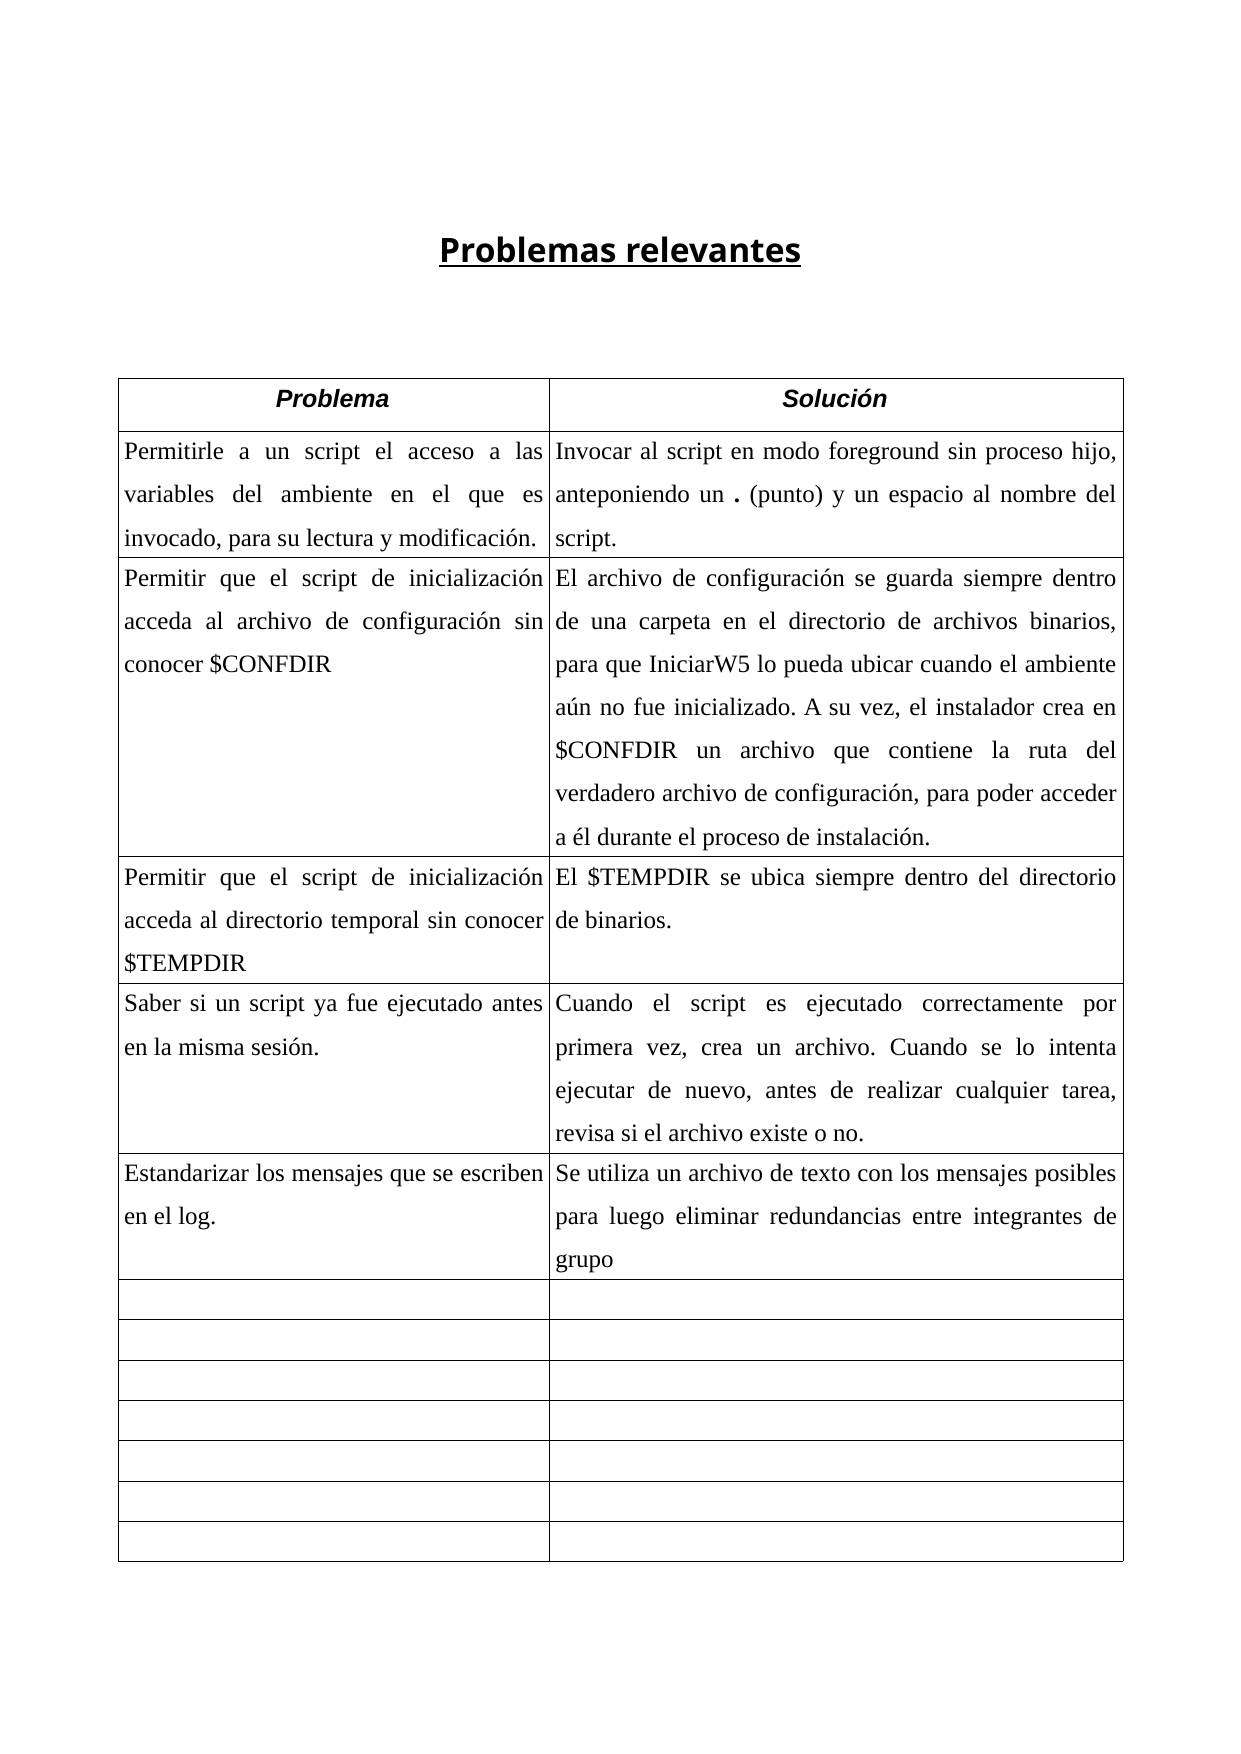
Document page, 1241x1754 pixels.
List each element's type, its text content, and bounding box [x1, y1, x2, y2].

table_cell Permitirle a un script el acceso a las variables del ambiente en el que es invocado, para su lectura y modificación. [119, 432, 549, 557]
table_header Problema [119, 379, 549, 431]
table_cell [550, 1401, 1123, 1440]
table_cell [550, 1482, 1123, 1521]
table_cell Cuando el script es ejecutado correctamente por primera vez, crea un archivo. Cuando se lo intenta ejecutar de nuevo, antes de realizar cualquier tarea, revisa si el archivo existe o no. [550, 984, 1123, 1152]
table_cell [550, 1361, 1123, 1400]
table_cell Se utiliza un archivo de texto con los mensajes posibles para luego eliminar redundancias entre integrantes de grupo [550, 1154, 1123, 1279]
table_cell [550, 1522, 1123, 1561]
table_cell [550, 1280, 1123, 1319]
table_cell El archivo de configuración se guarda siempre dentro de una carpeta en el directorio de archivos binarios, para que IniciarW5 lo pueda ubicar cuando el ambiente aún no fue inicializado. A su vez, el instalador crea en $CONFDIR un archivo que contiene la ruta del verdadero archivo de configuración, para poder acceder a él durante el proceso de instalación. [550, 558, 1123, 856]
table_cell [119, 1522, 549, 1561]
table_cell Permitir que el script de inicialización acceda al directorio temporal sin conocer $TEMPDIR [119, 857, 549, 983]
table_cell [550, 1441, 1123, 1481]
table_cell [119, 1280, 549, 1319]
table_cell [119, 1361, 549, 1400]
table_cell Saber si un script ya fue ejecutado antes en la misma sesión. [119, 984, 549, 1152]
table_cell Permitir que el script de inicialización acceda al archivo de configuración sin conocer $CONFDIR [119, 558, 549, 856]
table_cell [119, 1441, 549, 1481]
table_cell El $TEMPDIR se ubica siempre dentro del directorio de binarios. [550, 857, 1123, 983]
table_cell [550, 1320, 1123, 1359]
table_cell [119, 1482, 549, 1521]
table_cell Estandarizar los mensajes que se escriben en el log. [119, 1154, 549, 1279]
subtitle Problemas relevantes [118, 226, 1122, 272]
table_cell [119, 1401, 549, 1440]
table_header Solución [550, 379, 1123, 431]
table_cell Invocar al script en modo foreground sin proceso hijo, anteponiendo un . (punto) y un espacio al nombre del script. [550, 432, 1123, 557]
table_cell [119, 1320, 549, 1359]
